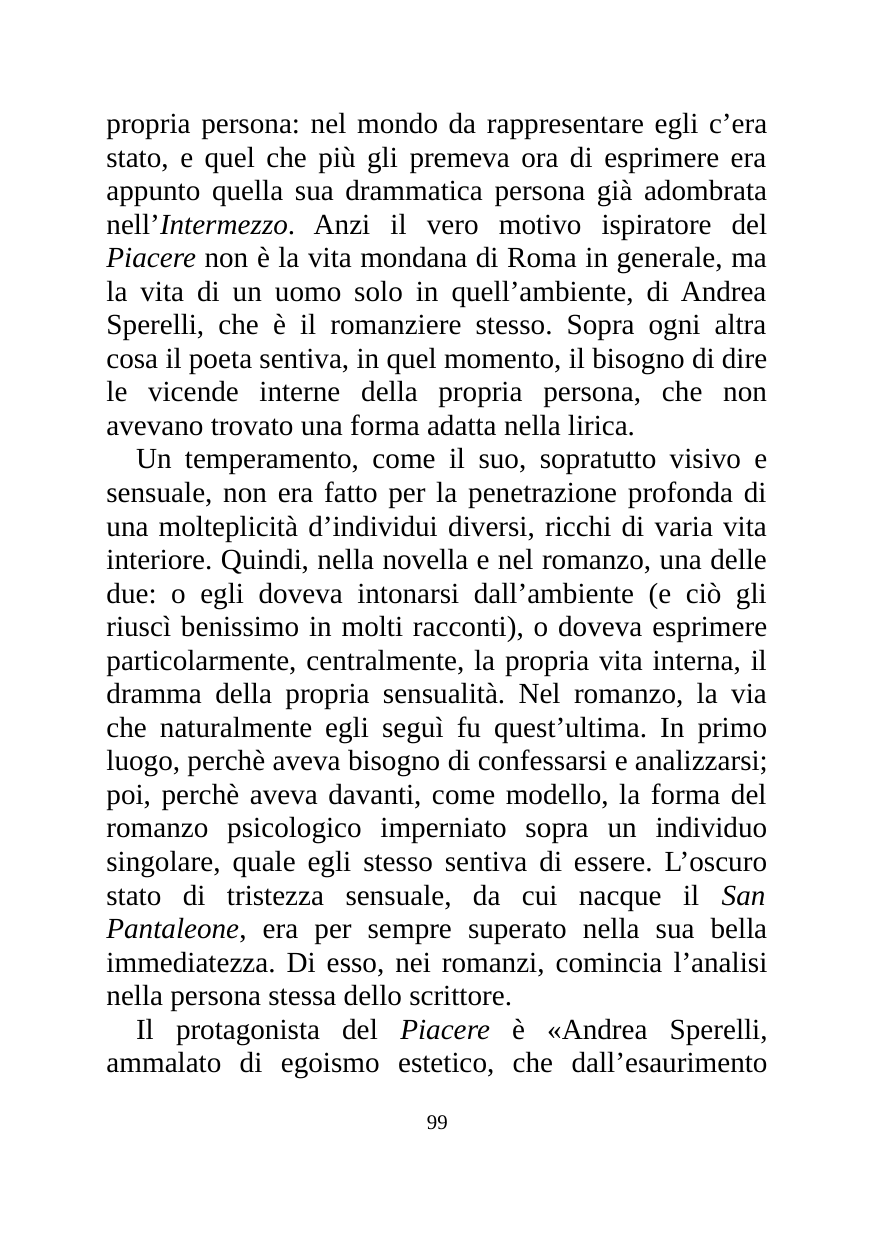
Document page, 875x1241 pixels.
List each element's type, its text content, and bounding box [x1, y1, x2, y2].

text Un temperamento, come il suo, sopratutto visivo e sensuale, non era fatto per la penetrazione profonda di una molteplicità d’individui diversi, ricchi di varia vita interiore. Quindi, nella novella e nel romanzo, una delle due: o egli doveva intonarsi dall’ambiente (e ciò gli riuscì benissimo in molti racconti), o doveva esprimere particolarmente, centralmente, la propria vita interna, il dramma della propria sensualità. Nel romanzo, la via che naturalmente egli seguì fu quest’ultima. In primo luogo, perchè aveva bisogno di confessarsi e analizzarsi; poi, perchè aveva davanti, come modello, la forma del romanzo psicologico imperniato sopra un individuo singolare, quale egli stesso sentiva di essere. L’oscuro stato di tristezza sensuale, da cui nacque il San Pantaleone, era per sempre superato nella sua bella immediatezza. Di esso, nei romanzi, comincia l’analisi nella persona stessa dello scrittore. [106, 442, 768, 1012]
text Il protagonista del Piacere è «Andrea Sperelli, ammalato di egoismo estetico, che dall’esaurimento [106, 1012, 768, 1079]
text propria persona: nel mondo da rappresentare egli c’era stato, e quel che più gli premeva ora di esprimere era appunto quella sua drammatica persona già adombrata nell’Intermezzo. Anzi il vero motivo ispiratore del Piacere non è la vita mondana di Roma in generale, ma la vita di un uomo solo in quell’ambiente, di Andrea Sperelli, che è il romanziere stesso. Sopra ogni altra cosa il poeta sentiva, in quel momento, il bisogno di dire le vicende interne della propria persona, che non avevano trovato una forma adatta nella lirica. [106, 106, 768, 442]
